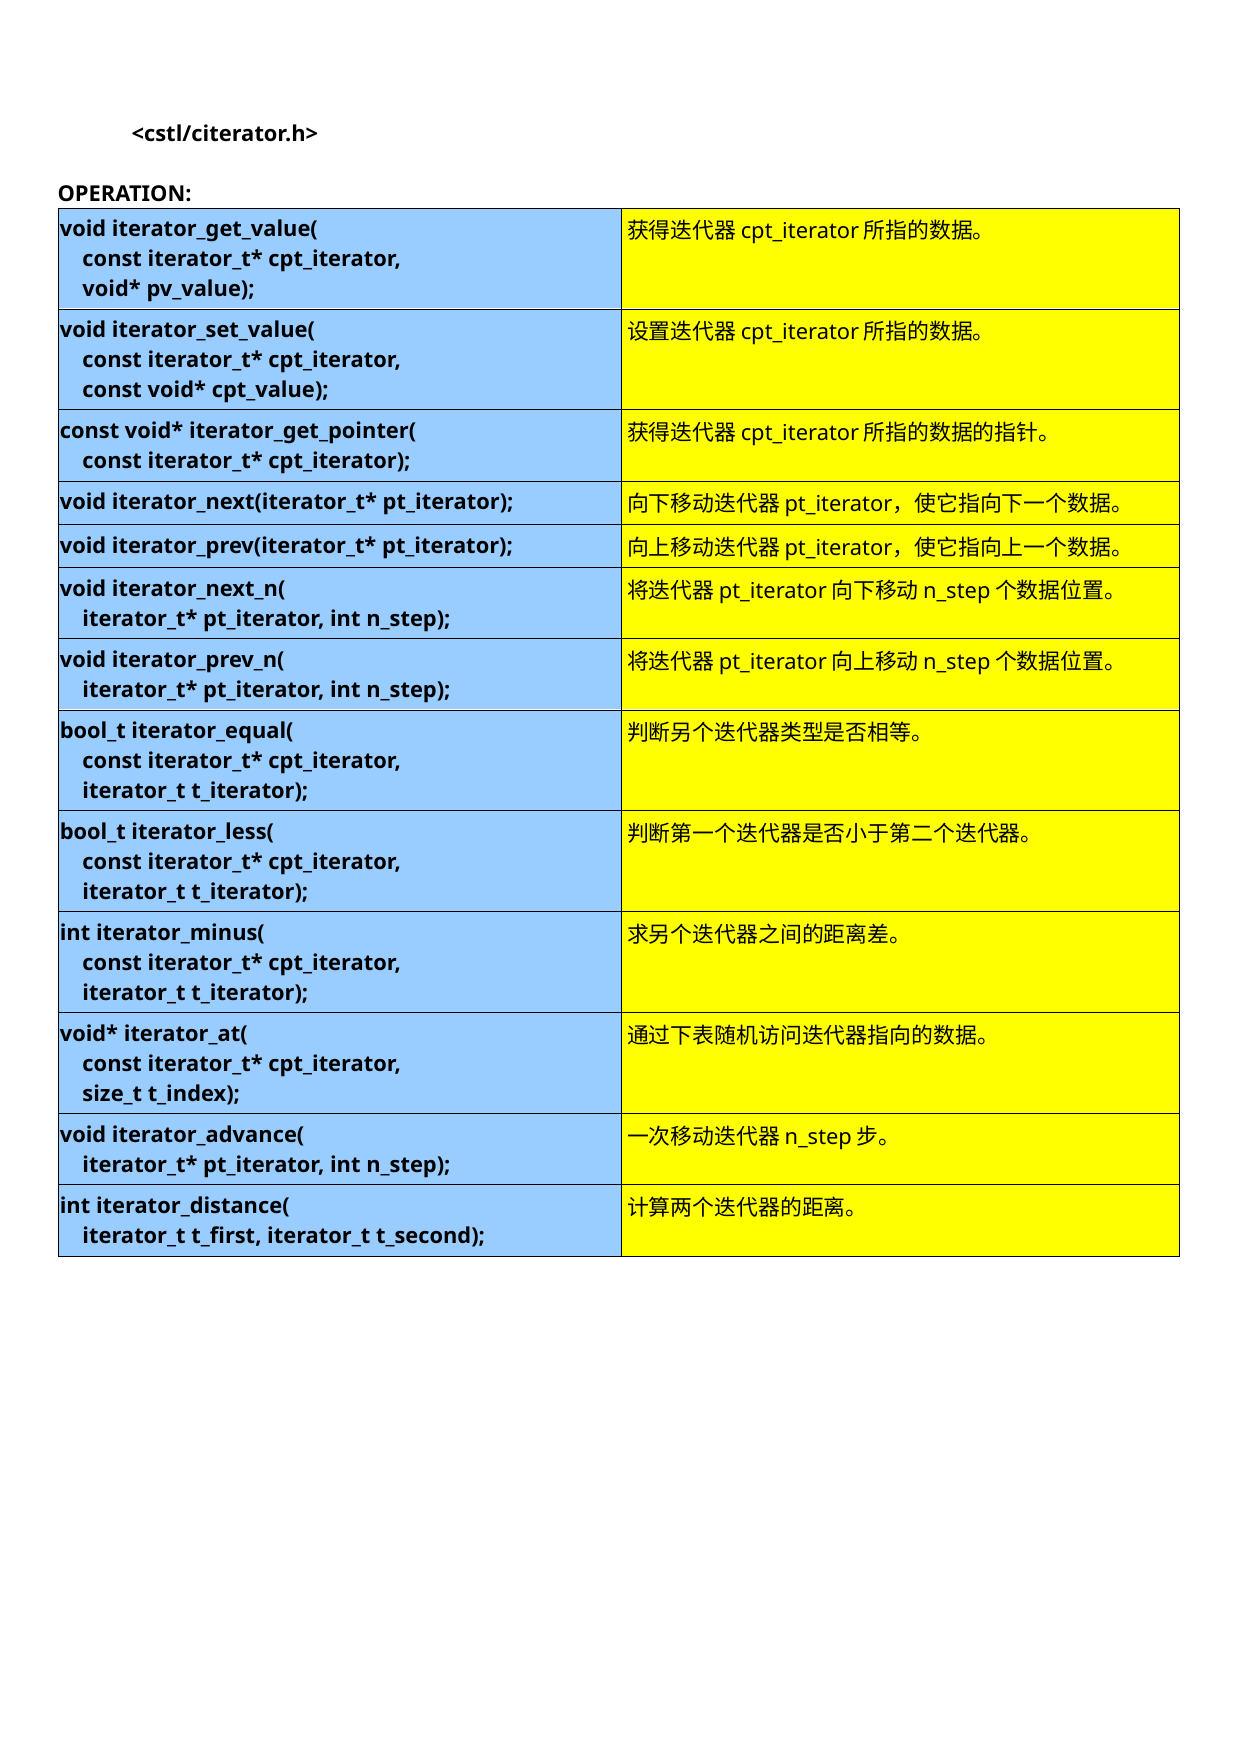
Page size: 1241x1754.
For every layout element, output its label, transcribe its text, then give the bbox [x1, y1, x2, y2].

table_header void iterator_get_value( const iterator_t* cpt_iterator, void* pv_value); [59, 209, 621, 308]
text OPERATION: [57, 178, 1179, 207]
table_cell void iterator_set_value( const iterator_t* cpt_iterator, const void* cpt_value); [59, 310, 621, 409]
table_cell void iterator_advance( iterator_t* pt_iterator, int n_step); [59, 1114, 621, 1184]
table_cell bool_t iterator_less( const iterator_t* cpt_iterator, iterator_t t_iterator); [59, 811, 621, 911]
table_cell 一次移动迭代器n_step步。 [622, 1114, 1179, 1184]
table_cell 计算两个迭代器的距离。 [622, 1185, 1179, 1256]
table_cell 判断另个迭代器类型是否相等。 [622, 711, 1179, 810]
table_cell 设置迭代器cpt_iterator所指的数据。 [622, 310, 1179, 409]
table_cell const void* iterator_get_pointer( const iterator_t* cpt_iterator); [59, 410, 621, 481]
table_cell 获得迭代器cpt_iterator所指的数据的指针。 [622, 410, 1179, 481]
table_cell int iterator_minus( const iterator_t* cpt_iterator, iterator_t t_iterator); [59, 912, 621, 1012]
table_cell 向下移动迭代器pt_iterator，使它指向下一个数据。 [622, 482, 1179, 524]
table_cell 将迭代器pt_iterator向上移动n_step个数据位置。 [622, 639, 1179, 709]
table_cell 通过下表随机访问迭代器指向的数据。 [622, 1013, 1179, 1113]
table_cell 判断第一个迭代器是否小于第二个迭代器。 [622, 811, 1179, 911]
table_cell void iterator_next(iterator_t* pt_iterator); [59, 482, 621, 524]
table_cell 将迭代器pt_iterator向下移动n_step个数据位置。 [622, 568, 1179, 638]
text <cstl/citerator.h> [57, 118, 1179, 148]
table_cell void iterator_prev_n( iterator_t* pt_iterator, int n_step); [59, 639, 621, 709]
table_cell int iterator_distance( iterator_t t_first, iterator_t t_second); [59, 1185, 621, 1256]
table_cell 向上移动迭代器pt_iterator，使它指向上一个数据。 [622, 525, 1179, 567]
table_header 获得迭代器cpt_iterator所指的数据。 [622, 209, 1179, 308]
table_cell void* iterator_at( const iterator_t* cpt_iterator, size_t t_index); [59, 1013, 621, 1113]
table_cell void iterator_prev(iterator_t* pt_iterator); [59, 525, 621, 567]
table_cell 求另个迭代器之间的距离差。 [622, 912, 1179, 1012]
table_cell void iterator_next_n( iterator_t* pt_iterator, int n_step); [59, 568, 621, 638]
table_cell bool_t iterator_equal( const iterator_t* cpt_iterator, iterator_t t_iterator); [59, 711, 621, 810]
